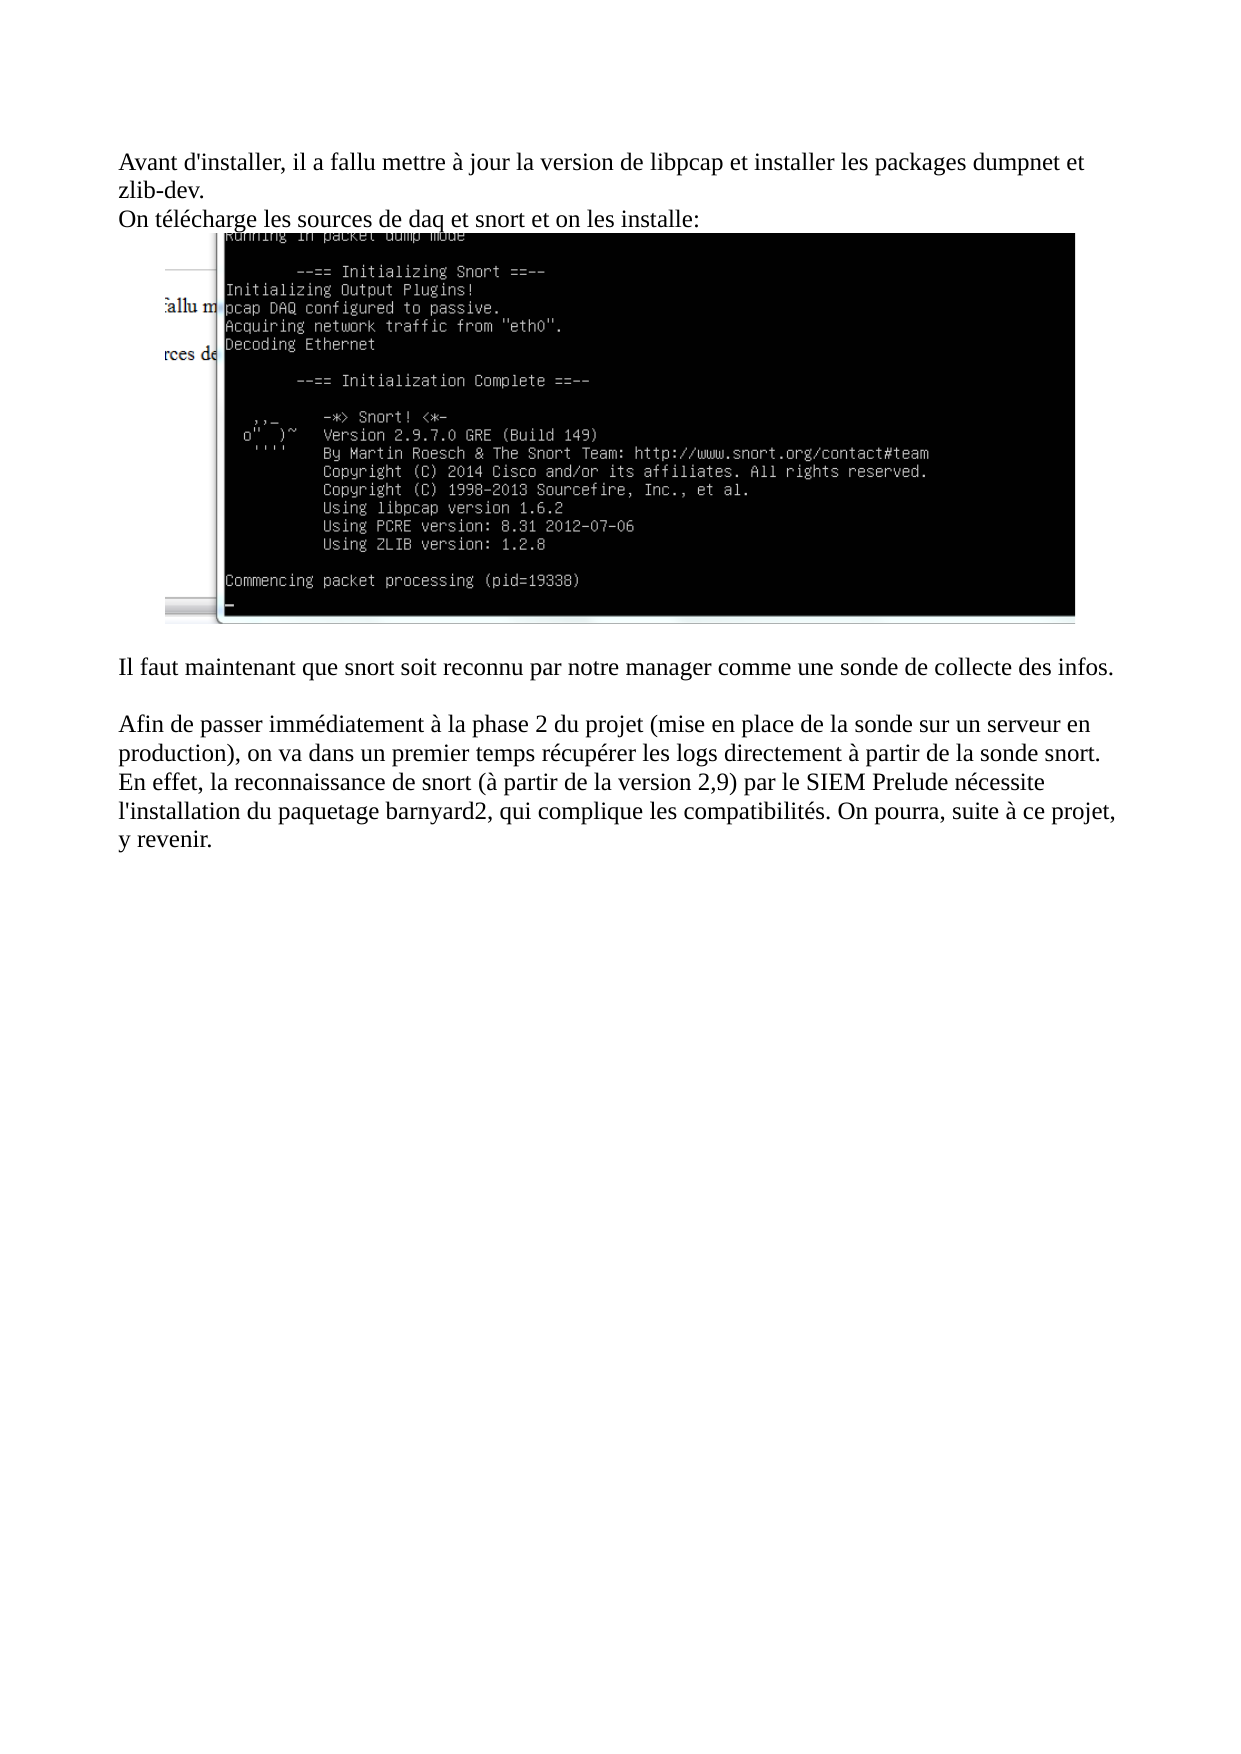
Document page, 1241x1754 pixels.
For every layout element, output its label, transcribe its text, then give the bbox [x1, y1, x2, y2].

text Afin de passer immédiatement à la phase 2 du projet (mise en place de la sonde sur un serveur en production), on va dans un premier temps récupérer les logs directement à partir de la sonde snort. [118, 709, 1122, 767]
text Avant d'installer, il a fallu mettre à jour la version de libpcap et installer les packages dumpnet et zlib-dev. [118, 147, 1122, 204]
text En effet, la reconnaissance de snort (à partir de la version 2,9) par le SIEM Prelude nécessite l'installation du paquetage barnyard2, qui complique les compatibilités. On pourra, suite à ce projet, y revenir. [118, 767, 1122, 853]
text Il faut maintenant que snort soit reconnu par notre manager comme une sonde de collecte des infos. [118, 652, 1122, 681]
picture [165, 233, 1075, 624]
text On télécharge les sources de daq et snort et on les installe: [118, 204, 1122, 233]
